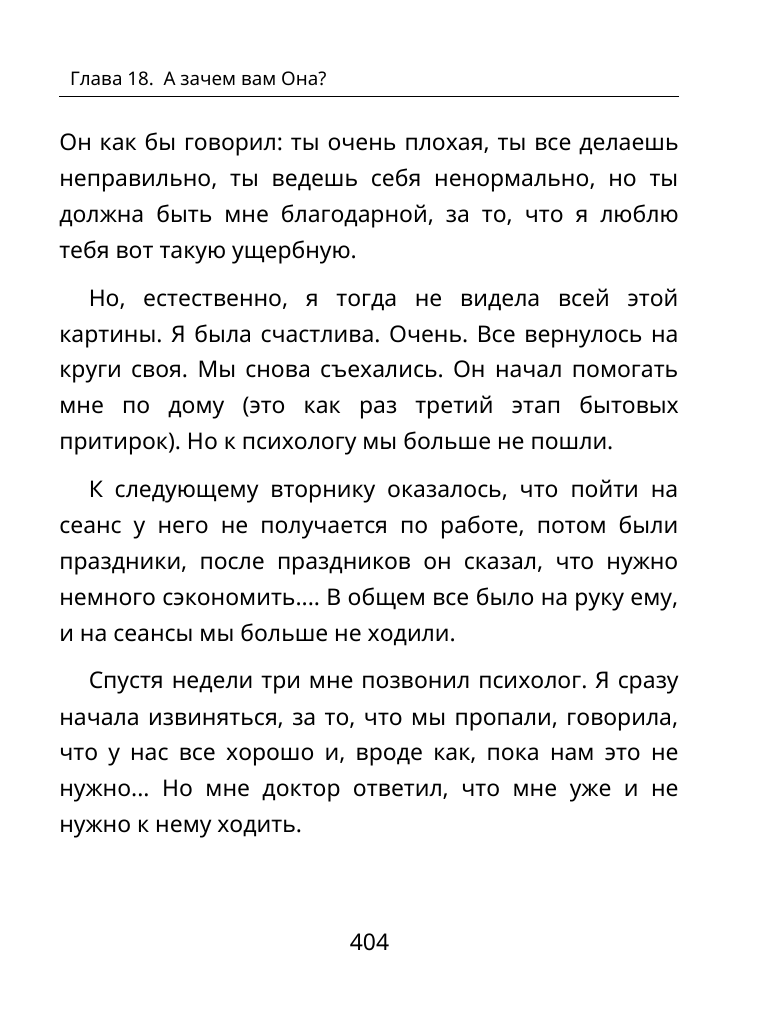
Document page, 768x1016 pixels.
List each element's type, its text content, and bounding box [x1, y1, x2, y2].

text Он как бы говорил: ты очень плохая, ты все делаешь неправильно, ты ведешь себя ненормально, но ты должна быть мне благодарной, за то, что я люблю тебя вот такую ущербную. [59, 126, 679, 265]
text К следующему вторнику оказалось, что пойти на сеанс у него не получается по работе, потом были праздники, после праздников он сказал, что нужно немного сэкономить.... В общем все было на руку ему, и на сеансы мы больше не ходили. [59, 473, 679, 648]
text Но, естественно, я тогда не видела всей этой картины. Я была счастлива. Очень. Все вернулось на круги своя. Мы снова съехались. Он начал помогать мне по дому (это как раз третий этап бытовых притирок). Но к психологу мы больше не пошли. [59, 282, 679, 457]
text Спустя недели три мне позвонил психолог. Я сразу начала извиняться, за то, что мы пропали, говорила, что у нас все хорошо и, вроде как, пока нам это не нужно... Но мне доктор ответил, что мне уже и не нужно к нему ходить. [59, 664, 679, 839]
